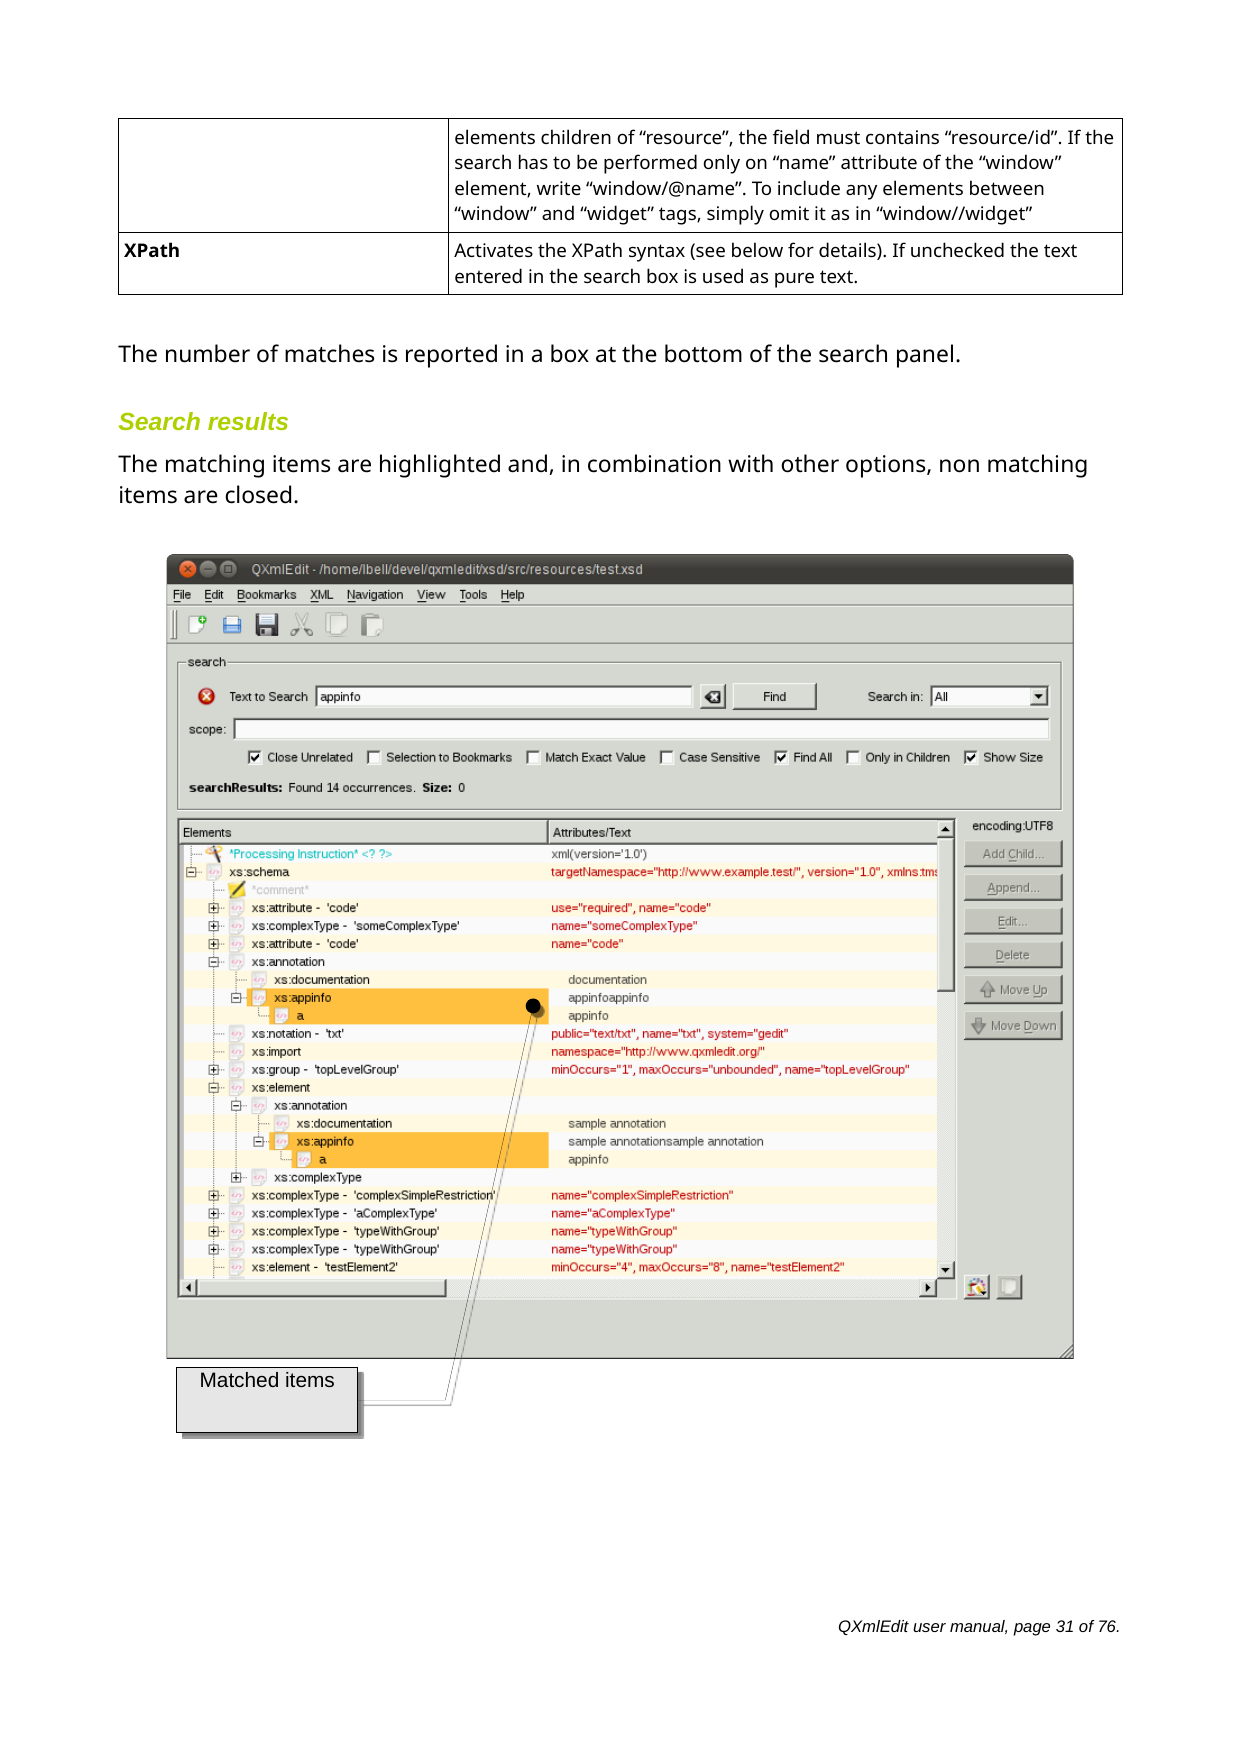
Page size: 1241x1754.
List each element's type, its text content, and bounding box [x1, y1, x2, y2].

subtitle Search results [118, 407, 1122, 436]
table_cell Activates the XPath syntax (see below for details). If unchecked the text entered in the search box is used as pure text. [449, 233, 1122, 294]
text The matching items are highlighted and, in combination with other options, non matching items are closed. [118, 448, 1122, 511]
table_cell elements children of “resource”, the field must contains “resource/id”. If the search has to be performed only on “name” attribute of the “window” element, write “window/@name”. To include any elements between “window” and “widget” tags, simply omit it as in “window//widget” [449, 119, 1122, 232]
picture [455, 1017, 535, 1359]
picture [532, 1006, 544, 1018]
picture [166, 554, 1074, 1359]
table_cell XPath [119, 233, 448, 294]
table_cell [119, 119, 448, 232]
text The number of matches is reported in a box at the bottom of the search panel. [118, 338, 1122, 369]
